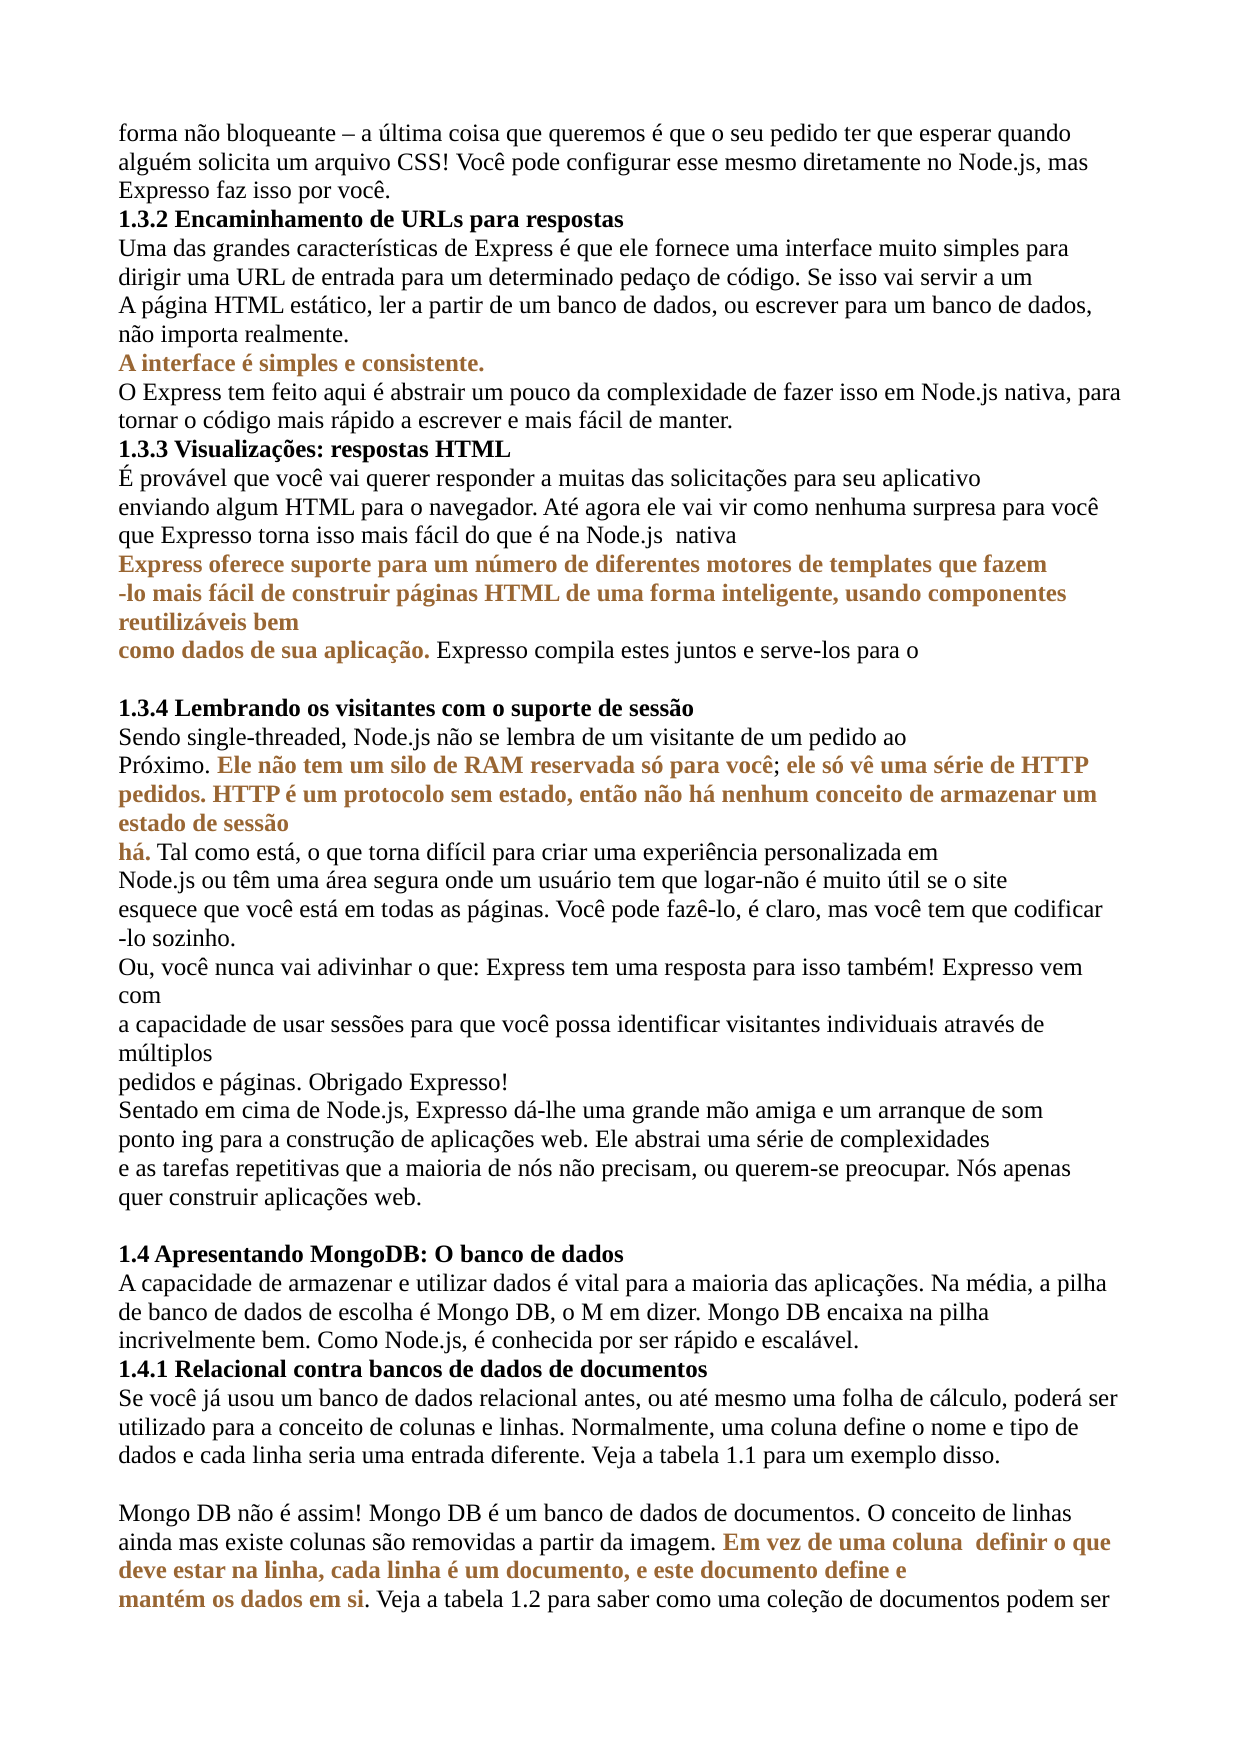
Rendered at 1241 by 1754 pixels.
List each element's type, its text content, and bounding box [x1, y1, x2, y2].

text forma não bloqueante – a última coisa que queremos é que o seu pedido ter que esperar quando alguém solicita um arquivo CSS! Você pode configurar esse mesmo diretamente no Node.js, mas Expresso faz isso por você. 1.3.2 Encaminhamento de URLs para respostas Uma das grandes características de Express é que ele fornece uma interface muito simples para dirigir uma URL de entrada para um determinado pedaço de código. Se isso vai servir a um A página HTML estático, ler a partir de um banco de dados, ou escrever para um banco de dados, não importa realmente. A interface é simples e consistente. O Express tem feito aqui é abstrair um pouco da complexidade de fazer isso em Node.js nativa, para tornar o código mais rápido a escrever e mais fácil de manter. 1.3.3 Visualizações: respostas HTML É provável que você vai querer responder a muitas das solicitações para seu aplicativo enviando algum HTML para o navegador. Até agora ele vai vir como nenhuma surpresa para você que Expresso torna isso mais fácil do que é na Node.js nativa Express oferece suporte para um número de diferentes motores de templates que fazem -lo mais fácil de construir páginas HTML de uma forma inteligente, usando componentes reutilizáveis ​​bem como dados de sua aplicação. Expresso compila estes juntos e serve-los para o 1.3.4 Lembrando os visitantes com o suporte de sessão Sendo single-threaded, Node.js não se lembra de um visitante de um pedido ao Próximo. Ele não tem um silo de RAM reservada só para você; ele só vê uma série de HTTP pedidos. HTTP é um protocolo sem estado, então não há nenhum conceito de armazenar um estado de sessão há. Tal como está, o que torna difícil para criar uma experiência personalizada em Node.js ou têm uma área segura onde um usuário tem que logar-não é muito útil se o site esquece que você está em todas as páginas. Você pode fazê-lo, é claro, mas você tem que codificar -lo sozinho. Ou, você nunca vai adivinhar o que: Express tem uma resposta para isso também! Expresso vem com a capacidade de usar sessões para que você possa identificar visitantes individuais através de múltiplos pedidos e páginas. Obrigado Expresso! Sentado em cima de Node.js, Expresso dá-lhe uma grande mão amiga e um arranque de som ponto ing para a construção de aplicações web. Ele abstrai uma série de complexidades e as tarefas repetitivas que a maioria de nós não precisam, ou querem-se preocupar. Nós apenas quer construir aplicações web. [118, 118, 1122, 1211]
text Mongo DB não é assim! Mongo DB é um banco de dados de documentos. O conceito de linhas ainda mas existe colunas são removidas a partir da imagem. Em vez de uma coluna definir o que deve estar na linha, cada linha é um documento, e este documento define e mantém os dados em si. Veja a tabela 1.2 para saber como uma coleção de documentos podem ser [118, 1469, 1122, 1613]
text 1.4 Apresentando MongoDB: O banco de dados A capacidade de armazenar e utilizar dados é vital para a maioria das aplicações. Na média, a pilha de banco de dados de escolha é Mongo DB, o M em dizer. Mongo DB encaixa na pilha incrivelmente bem. Como Node.js, é conhecida por ser rápido e escalável. 1.4.1 Relacional contra bancos de dados de documentos Se você já usou um banco de dados relacional antes, ou até mesmo uma folha de cálculo, poderá ser utilizado para a conceito de colunas e linhas. Normalmente, uma coluna define o nome e tipo de dados e cada linha seria uma entrada diferente. Veja a tabela 1.1 para um exemplo disso. [118, 1239, 1122, 1469]
